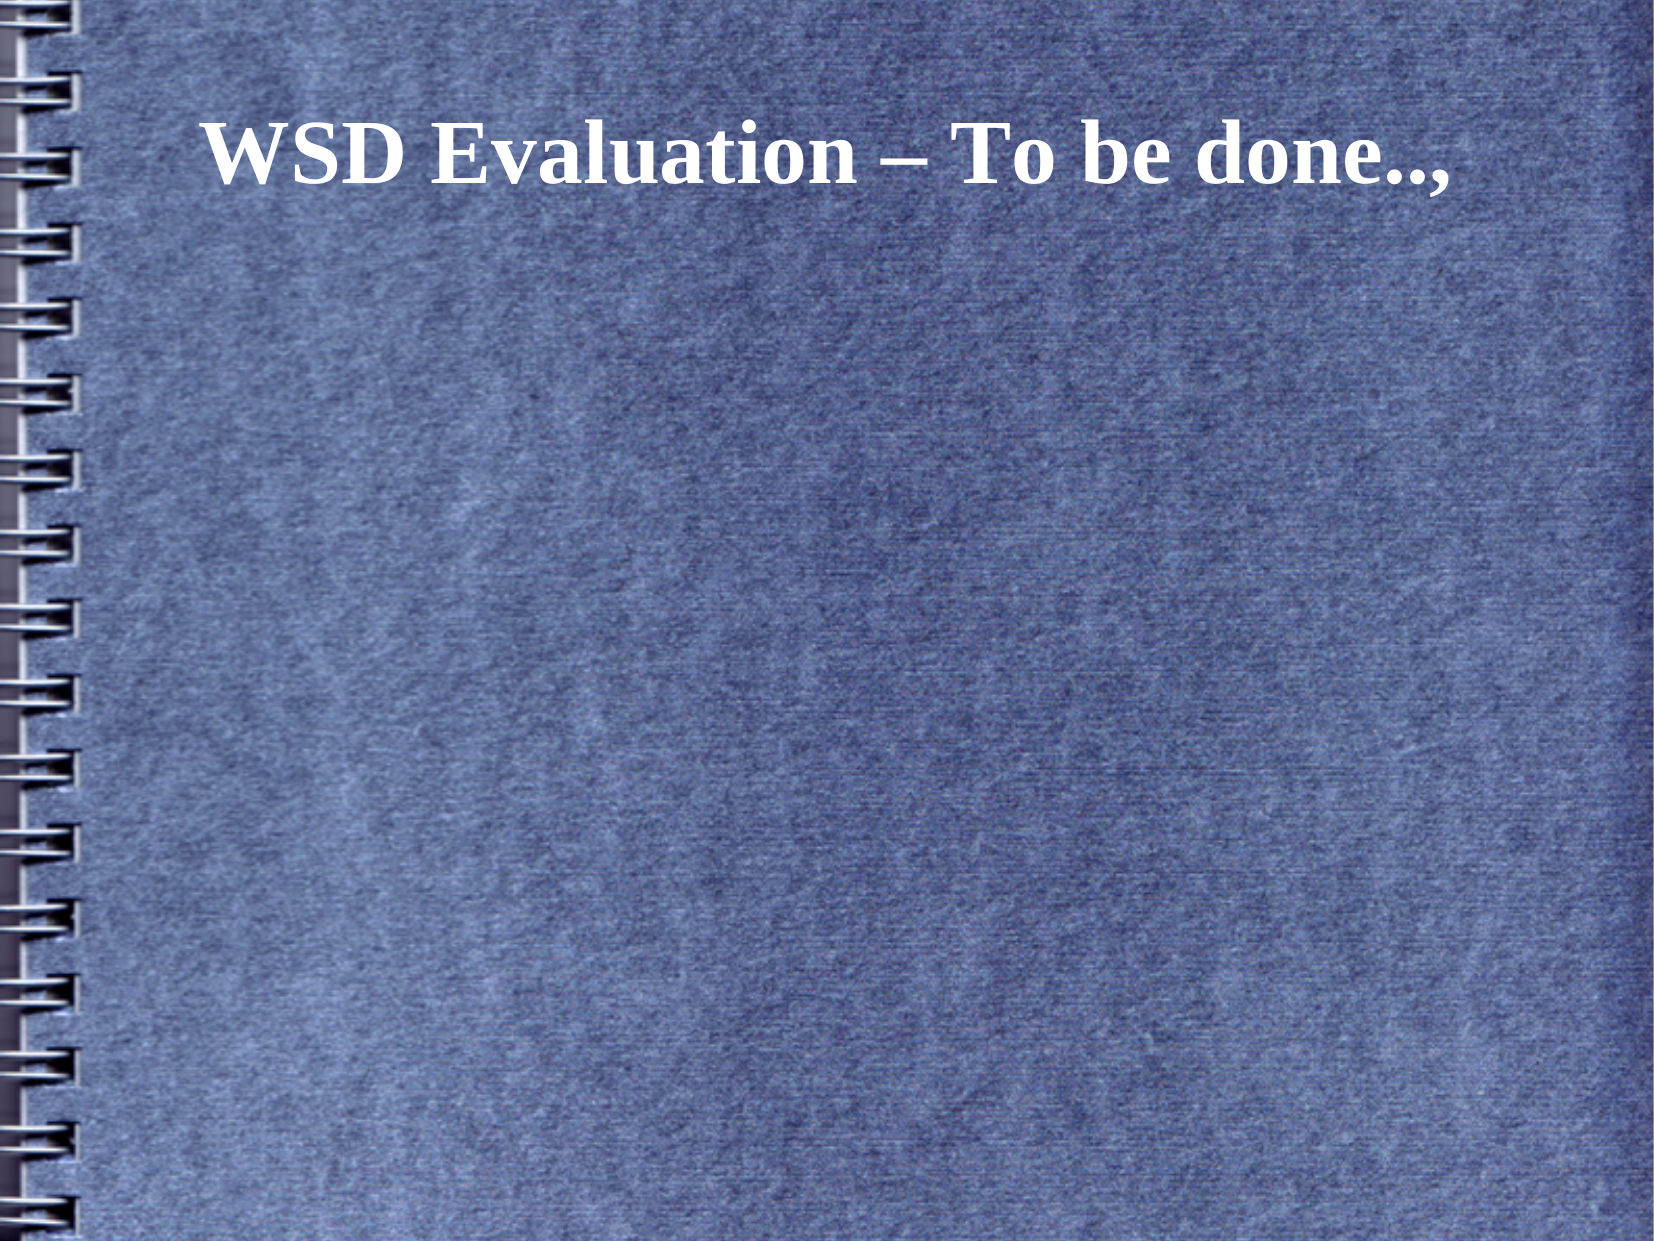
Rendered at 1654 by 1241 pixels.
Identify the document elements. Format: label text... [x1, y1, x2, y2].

picture [0, 0, 1654, 1241]
title WSD Evaluation – To be done.., [82, 56, 1571, 250]
